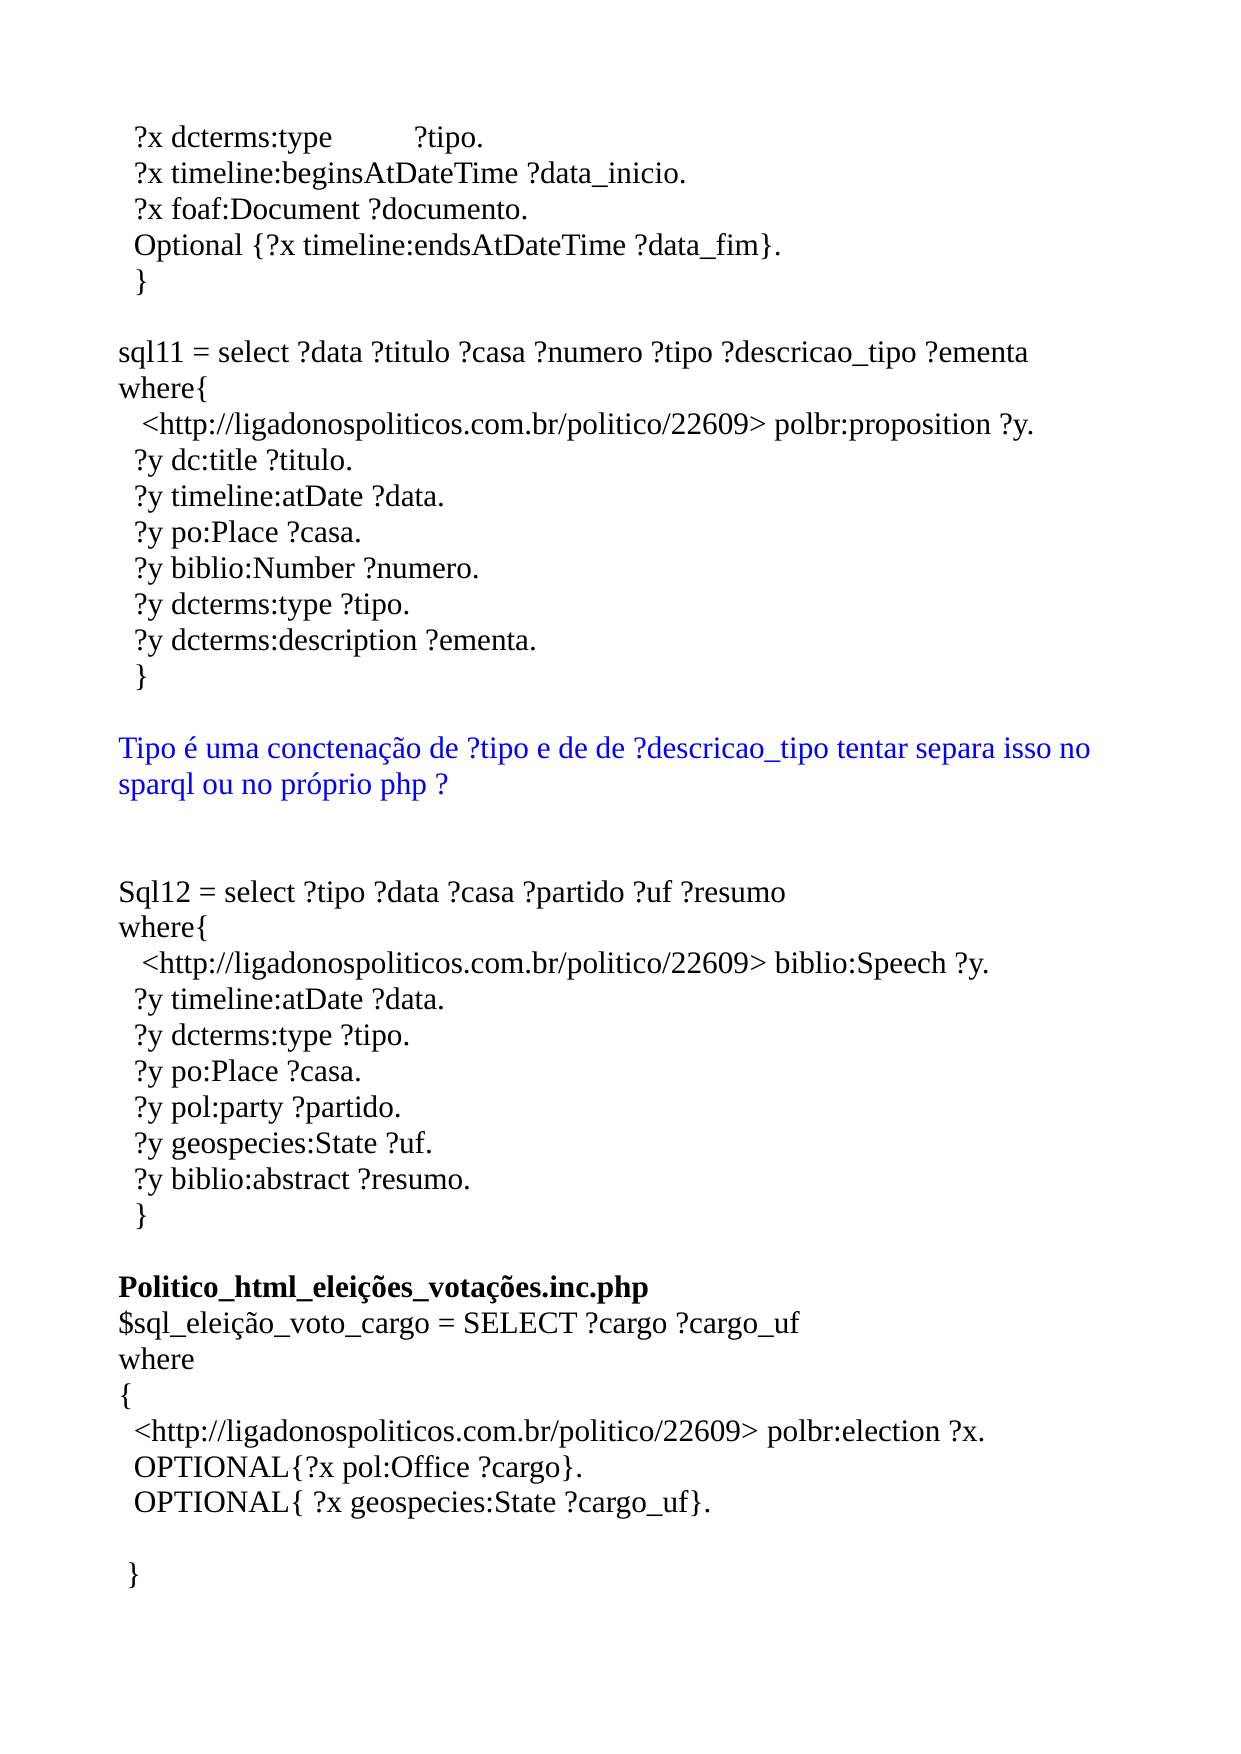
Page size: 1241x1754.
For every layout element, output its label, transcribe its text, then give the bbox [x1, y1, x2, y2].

text } [118, 1196, 1122, 1232]
text ?y pol:party ?partido. [118, 1088, 1122, 1124]
text ?y biblio:abstract ?resumo. [118, 1160, 1122, 1196]
text Tipo é uma conctenação de ?tipo e de de ?descricao_tipo tentar separa isso no sparql ou no próprio php ? [118, 729, 1122, 801]
text sql11 = select ?data ?titulo ?casa ?numero ?tipo ?descricao_tipo ?ementa [118, 334, 1122, 370]
text ?y dcterms:type ?tipo. [118, 1017, 1122, 1052]
text Politico_html_eleições_votações.inc.php [118, 1268, 1122, 1304]
text where{ [118, 909, 1122, 945]
text ?x dcterms:type ?tipo. [118, 118, 1122, 154]
text ?y dc:title ?titulo. [118, 442, 1122, 477]
text ?y po:Place ?casa. [118, 513, 1122, 549]
text ?y geospecies:State ?uf. [118, 1124, 1122, 1160]
text where [118, 1340, 1122, 1376]
text } [118, 262, 1122, 298]
text } [118, 657, 1122, 693]
text <http://ligadonospoliticos.com.br/politico/22609> polbr:proposition ?y. [118, 406, 1122, 442]
text ?y biblio:Number ?numero. [118, 549, 1122, 585]
text ?y po:Place ?casa. [118, 1052, 1122, 1088]
text where{ [118, 370, 1122, 406]
text <http://ligadonospoliticos.com.br/politico/22609> polbr:election ?x. [118, 1412, 1122, 1448]
text { [118, 1376, 1122, 1412]
text OPTIONAL{ ?x geospecies:State ?cargo_uf}. [118, 1484, 1122, 1520]
text OPTIONAL{?x pol:Office ?cargo}. [118, 1448, 1122, 1484]
text $sql_eleição_voto_cargo = SELECT ?cargo ?cargo_uf [118, 1304, 1122, 1340]
text } [118, 1556, 1122, 1592]
text ?y timeline:atDate ?data. [118, 981, 1122, 1017]
text ?y dcterms:type ?tipo. [118, 585, 1122, 621]
text ?x foaf:Document ?documento. [118, 190, 1122, 226]
text ?y timeline:atDate ?data. [118, 477, 1122, 513]
text <http://ligadonospoliticos.com.br/politico/22609> biblio:Speech ?y. [118, 945, 1122, 981]
text ?y dcterms:description ?ementa. [118, 621, 1122, 657]
text Sql12 = select ?tipo ?data ?casa ?partido ?uf ?resumo [118, 873, 1122, 909]
text Optional {?x timeline:endsAtDateTime ?data_fim}. [118, 226, 1122, 262]
text ?x timeline:beginsAtDateTime ?data_inicio. [118, 154, 1122, 190]
